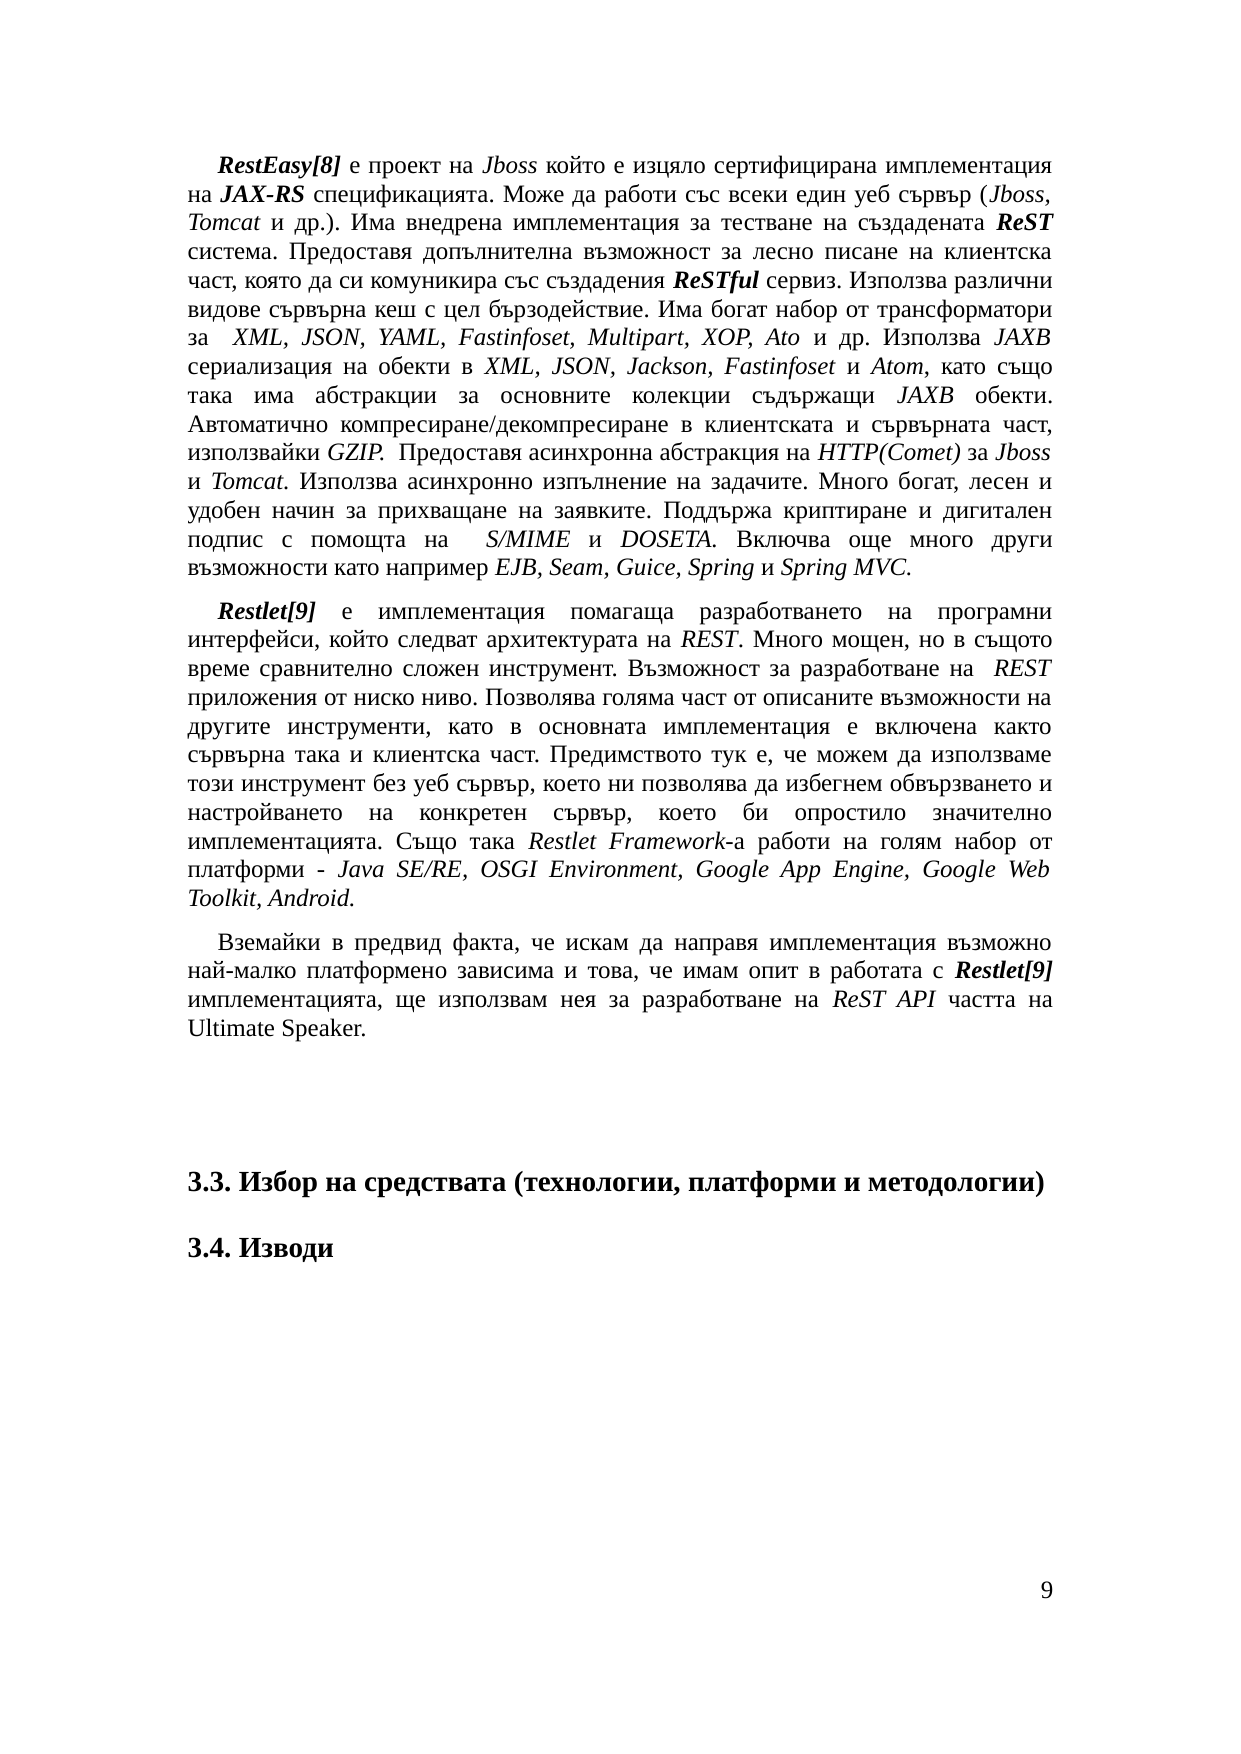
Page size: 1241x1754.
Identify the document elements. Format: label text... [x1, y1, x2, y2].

subtitle 3.4. Изводи [187, 1231, 1053, 1264]
text Restlet[9] е имплементация помагаща разработването на програмни интерфейси, който следват архитектурата на REST. Много мощен, но в същото време сравнително сложен инструмент. Възможност за разработване на REST приложения от ниско ниво. Позволява голяма част от описаните възможности на другите инструменти, като в основната имплементация е включена както сървърна така и клиентска част. Предимството тук е, че можем да използваме този инструмент без уеб сървър, което ни позволява да избегнем обвързването и настройването на конкретен сървър, което би опростило значително имплементацията. Също така Restlet Framework-а работи на голям набор от платформи - Java SE/RE, OSGI Environment, Google App Engine, Google Web Toolkit, Android. [187, 596, 1053, 912]
text RestEasy[8] е проект на Jboss който е изцяло сертифицирана имплементация на JAX-RS спецификацията. Може да работи със всеки един уеб сървър (Jboss, Tomcat и др.). Има внедрена имплементация за тестване на създадената ReST система. Предоставя допълнителна възможност за лесно писане на клиентска част, която да си комуникира със създадения ReSTful сервиз. Използва различни видове сървърна кеш с цел бързодействие. Има богат набор от трансформатори за XML, JSON, YAML, Fastinfoset, Multipart, XOP, Ato и др. Използва JAXB сериализация на обекти в XML, JSON, Jackson, Fastinfoset и Atom, като също така има абстракции за основните колекции съдържащи JAXB обекти. Автоматично компресиране/декомпресиране в клиентската и сървърната част, използвайки GZIP. Предоставя асинхронна абстракция на HTTP(Comet) за Jboss и Tomcat. Използва асинхронно изпълнение на задачите. Много богат, лесен и удобен начин за прихващане на заявките. Поддържа криптиране и дигитален подпис с помощта на S/MIME и DOSETA. Включва още много други възможности като например EJB, Seam, Guice, Spring и Spring MVC. [187, 150, 1053, 581]
subtitle 3.3. Избор на средствата (технологии, платформи и методологии) [187, 1164, 1053, 1197]
text Вземайки в предвид факта, че искам да направя имплементация възможно най-малко платформено зависима и това, че имам опит в работата с Restlet[9] имплементацията, ще използвам нея за разработване на ReST API частта на Ultimate Speaker. [187, 927, 1053, 1042]
